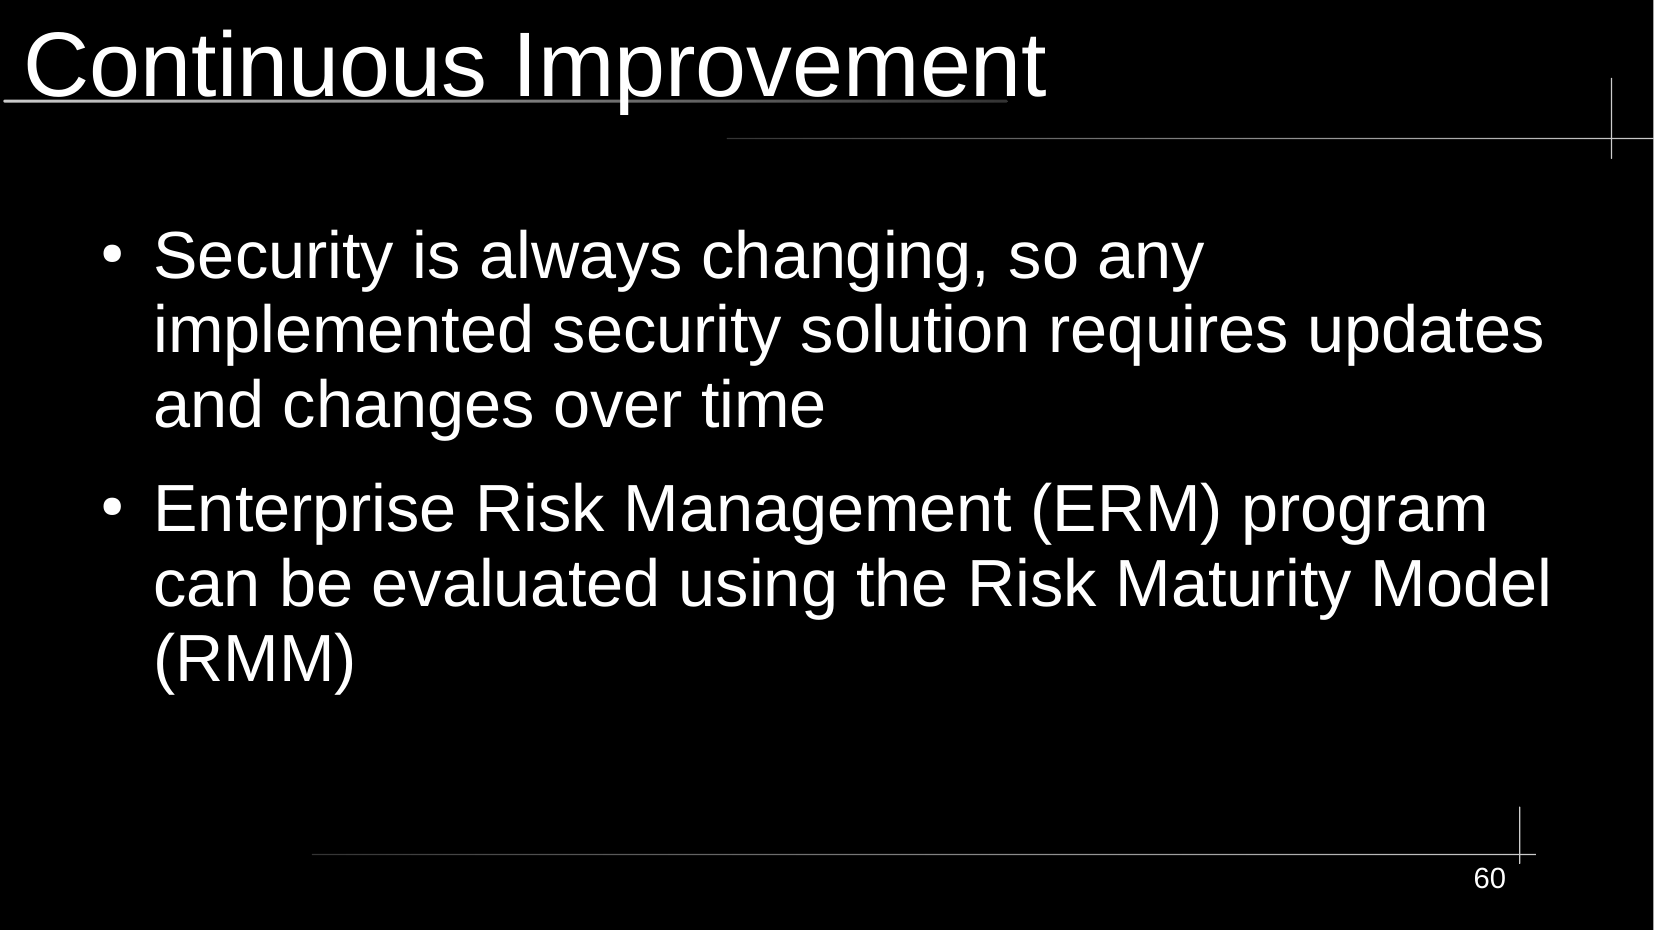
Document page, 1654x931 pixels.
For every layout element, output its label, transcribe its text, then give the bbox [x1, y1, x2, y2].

list Security is always changing, so any implemented security solution requires updates and changes over time Enterprise Risk Management (ERM) program can be evaluated using the Risk Maturity Model (RMM) [82, 217, 1571, 863]
title Continuous Improvement [23, 11, 1589, 119]
